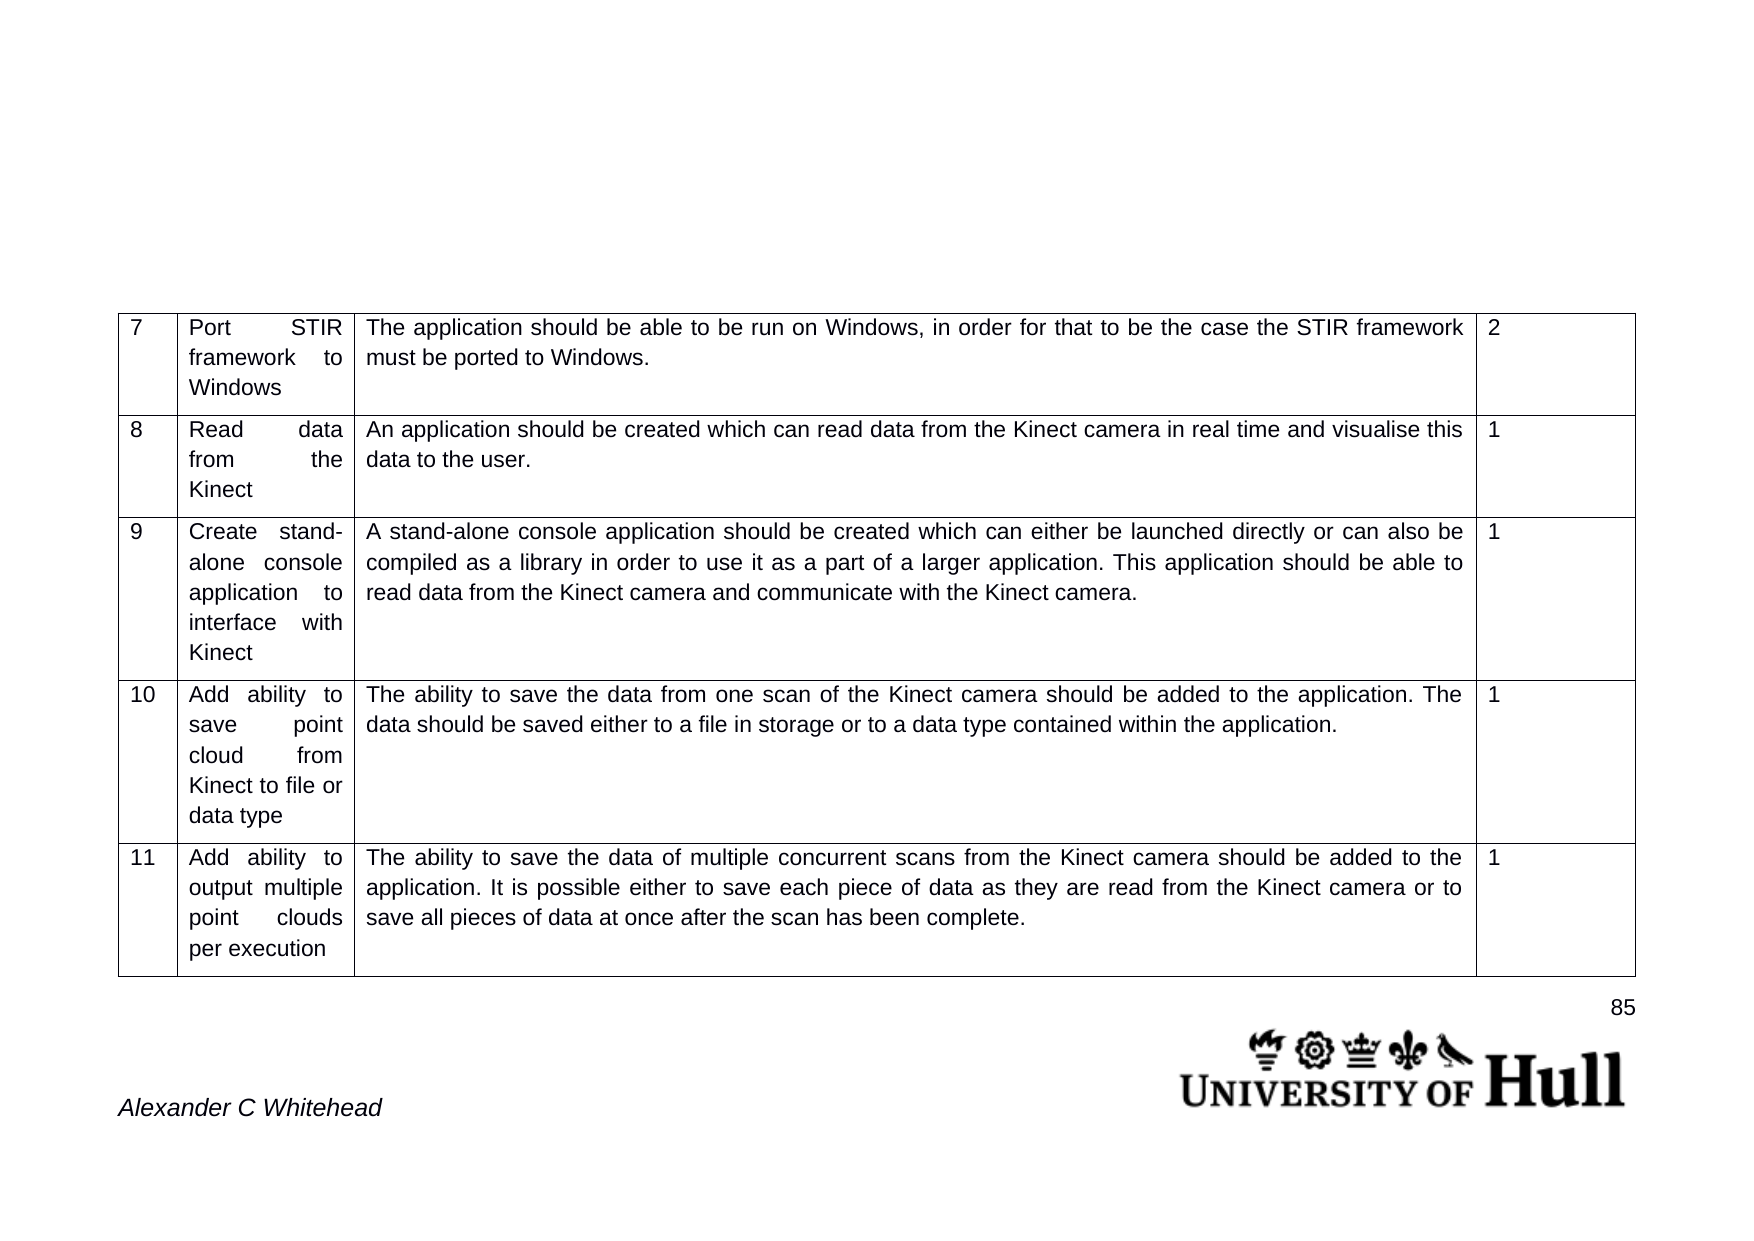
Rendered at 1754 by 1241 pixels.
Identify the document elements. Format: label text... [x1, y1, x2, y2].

table_cell 2 [1477, 314, 1635, 415]
table_cell Create stand-alone console application to interface with Kinect [178, 518, 354, 680]
table_cell The ability to save the data from one scan of the Kinect camera should be added to the application. The data should be saved either to a file in storage or to a data type contained within the application. [355, 681, 1476, 843]
table_cell The application should be able to be run on Windows, in order for that to be the case the STIR framework must be ported to Windows. [355, 314, 1476, 415]
table_cell An application should be created which can read data from the Kinect camera in real time and visualise this data to the user. [355, 416, 1476, 517]
table_cell Add ability to save point cloud from Kinect to file or data type [178, 681, 354, 843]
table_cell 9 [119, 518, 177, 680]
table_cell 7 [119, 314, 177, 415]
table_cell 1 [1477, 681, 1635, 843]
table_cell 1 [1477, 518, 1635, 680]
table_cell 10 [119, 681, 177, 843]
table_cell Add ability to output multiple point clouds per execution [178, 844, 354, 976]
table_cell 8 [119, 416, 177, 517]
picture [1173, 1020, 1634, 1117]
table_cell Port STIR framework to Windows [178, 314, 354, 415]
table_cell Read data from the Kinect [178, 416, 354, 517]
table_cell 11 [119, 844, 177, 976]
table_cell 1 [1477, 844, 1635, 976]
table_cell A stand-alone console application should be created which can either be launched directly or can also be compiled as a library in order to use it as a part of a larger application. This application should be able to read data from the Kinect camera and communicate with the Kinect camera. [355, 518, 1476, 680]
table_cell The ability to save the data of multiple concurrent scans from the Kinect camera should be added to the application. It is possible either to save each piece of data as they are read from the Kinect camera or to save all pieces of data at once after the scan has been complete. [355, 844, 1476, 976]
table_cell 1 [1477, 416, 1635, 517]
